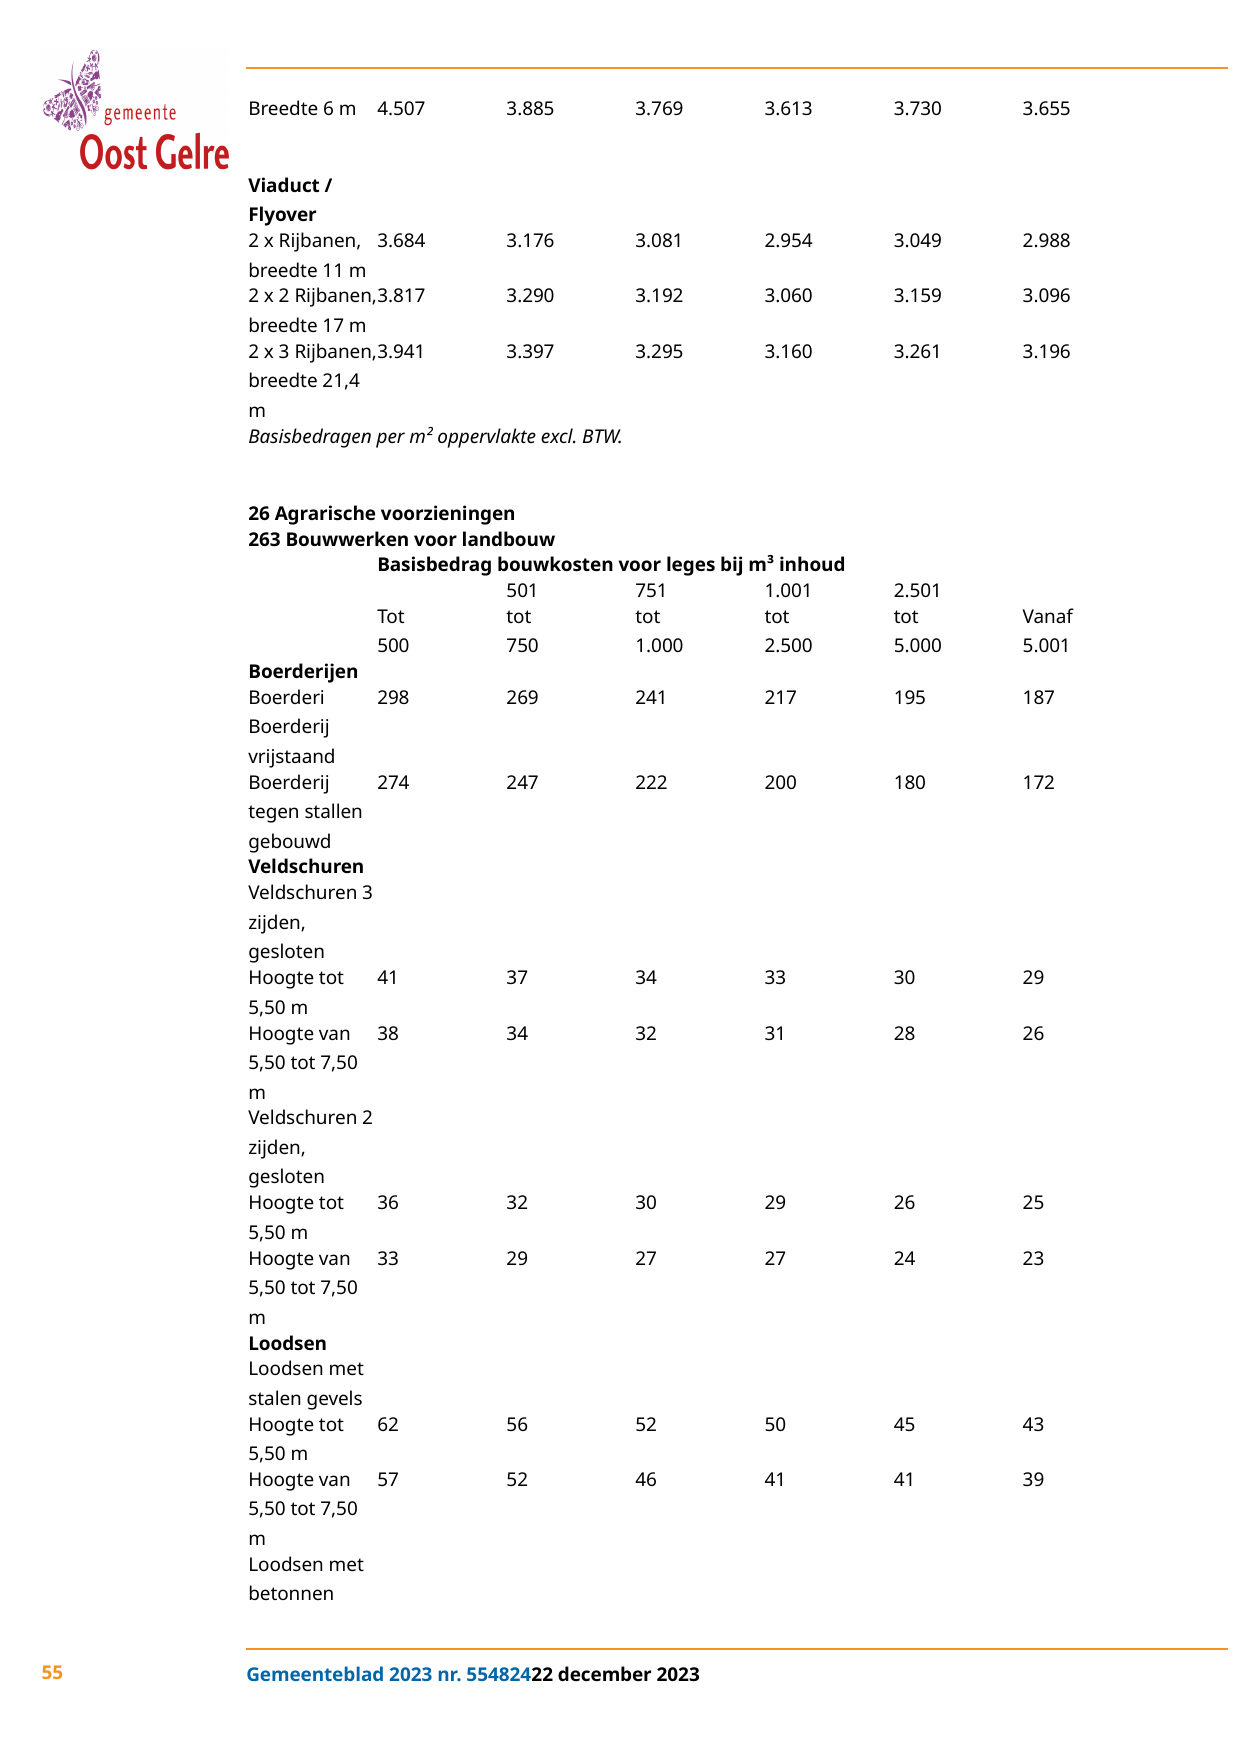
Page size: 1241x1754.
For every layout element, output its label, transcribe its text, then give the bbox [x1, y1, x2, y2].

table_cell [635, 1355, 764, 1411]
table_cell Hoogte tot 5,50 m [248, 1411, 377, 1466]
table_cell [764, 449, 893, 474]
table_cell [764, 1330, 893, 1355]
table_cell Breedte 6 m [248, 95, 377, 121]
table_cell [506, 172, 635, 227]
table_cell [506, 880, 635, 964]
table_cell [635, 658, 764, 684]
table_cell 3.397 [506, 338, 635, 423]
table_cell [248, 146, 377, 172]
table_cell 4.507 [377, 95, 506, 121]
table_cell 24 [894, 1245, 1022, 1330]
table_cell 41 [377, 964, 506, 1020]
table_cell [377, 1105, 506, 1189]
table_cell 241 [635, 684, 764, 769]
table_cell 26 [1023, 1020, 1152, 1104]
table_cell [894, 1355, 1022, 1411]
table_cell [635, 1330, 764, 1355]
table_cell [377, 880, 506, 964]
table_cell Hoogte van 5,50 tot 7,50 m [248, 1466, 377, 1551]
table_cell 269 [506, 684, 635, 769]
table_cell [894, 423, 1022, 448]
table_cell 30 [635, 1190, 764, 1245]
table_cell [377, 854, 506, 879]
table_cell 50 [764, 1411, 893, 1466]
table_cell [506, 1551, 635, 1606]
table_cell 3.655 [1023, 95, 1152, 121]
table_cell 3.290 [506, 283, 635, 338]
table_cell [1023, 1105, 1152, 1189]
table_cell 200 [764, 769, 893, 854]
table_cell tot 5.000 [894, 603, 1022, 658]
table_cell 3.769 [635, 95, 764, 121]
table_cell [506, 146, 635, 172]
table_cell [1023, 474, 1152, 500]
table_cell [894, 146, 1022, 172]
table_cell [377, 449, 506, 474]
table_cell [635, 1551, 764, 1606]
table_cell 3.096 [1023, 283, 1152, 338]
table_cell 41 [894, 1466, 1022, 1551]
table_cell [764, 1355, 893, 1411]
table_cell [506, 854, 635, 879]
table_cell [506, 449, 635, 474]
table_cell [1023, 880, 1152, 964]
table_cell 27 [764, 1245, 893, 1330]
table_cell [894, 121, 1022, 146]
table_cell 26 [894, 1190, 1022, 1245]
table_cell 195 [894, 684, 1022, 769]
table_cell [635, 1105, 764, 1189]
table_cell 3.159 [894, 283, 1022, 338]
table_cell [764, 172, 893, 227]
table_cell 2.954 [764, 227, 893, 283]
table_cell Boerderijen [248, 658, 377, 684]
table_cell 41 [764, 1466, 893, 1551]
table_cell 3.081 [635, 227, 764, 283]
table_cell [377, 1355, 506, 1411]
table_cell 29 [1023, 964, 1152, 1020]
table_cell [894, 1551, 1022, 1606]
table_cell 1.001 [764, 577, 893, 603]
table_cell [506, 658, 635, 684]
table_cell tot 2.500 [764, 603, 893, 658]
table_cell 31 [764, 1020, 893, 1104]
table_cell [894, 1105, 1022, 1189]
table_cell 33 [377, 1245, 506, 1330]
table_cell [377, 172, 506, 227]
table_cell [1023, 854, 1152, 879]
table_cell [1023, 146, 1152, 172]
table_cell [377, 577, 506, 603]
table_cell 3.684 [377, 227, 506, 283]
table_cell Viaduct / Flyover [248, 172, 377, 227]
table_cell 25 [1023, 1190, 1152, 1245]
table_cell [764, 658, 893, 684]
table_cell 45 [894, 1411, 1022, 1466]
table_cell [1023, 1551, 1152, 1606]
table_cell 39 [1023, 1466, 1152, 1551]
table_cell 3.941 [377, 338, 506, 423]
table_cell 3.049 [894, 227, 1022, 283]
table_cell 3.196 [1023, 338, 1152, 423]
table_cell 180 [894, 769, 1022, 854]
table_cell 222 [635, 769, 764, 854]
table_cell 2.501 [894, 577, 1022, 603]
table_cell 23 [1023, 1245, 1152, 1330]
table_cell 34 [635, 964, 764, 1020]
table_cell tot 1.000 [635, 603, 764, 658]
table_cell 298 [377, 684, 506, 769]
table_cell [635, 854, 764, 879]
table_cell [506, 1330, 635, 1355]
table_cell [1023, 1330, 1152, 1355]
table_cell 2.988 [1023, 227, 1152, 283]
table_cell 247 [506, 769, 635, 854]
table_cell [377, 474, 506, 500]
table_cell Boerderij tegen stallen gebouwd [248, 769, 377, 854]
table_cell Hoogte van 5,50 tot 7,50 m [248, 1245, 377, 1330]
table_cell 26 Agrarische voorzieningen [248, 500, 1152, 526]
table_cell 2 x 2 Rijbanen, breedte 17 m [248, 283, 377, 338]
table_cell [894, 449, 1022, 474]
table_cell [894, 854, 1022, 879]
table_cell 28 [894, 1020, 1022, 1104]
table_cell 32 [506, 1190, 635, 1245]
table_cell Hoogte van 5,50 tot 7,50 m [248, 1020, 377, 1104]
table_cell Hoogte tot 5,50 m [248, 964, 377, 1020]
table_cell [377, 1330, 506, 1355]
table_cell Hoogte tot 5,50 m [248, 1190, 377, 1245]
table_cell 3.817 [377, 283, 506, 338]
table_cell [764, 854, 893, 879]
table_cell 43 [1023, 1411, 1152, 1466]
table_cell [248, 449, 377, 474]
table_cell [764, 1551, 893, 1606]
table_cell [248, 474, 377, 500]
table_cell [1023, 1355, 1152, 1411]
table_cell [377, 146, 506, 172]
table_cell [635, 880, 764, 964]
table_cell [764, 474, 893, 500]
table_cell Loodsen met stalen gevels [248, 1355, 377, 1411]
table_cell 3.613 [764, 95, 893, 121]
table_cell [377, 658, 506, 684]
table_cell [764, 1105, 893, 1189]
table_cell Basisbedrag bouwkosten voor leges bij m³ inhoud [377, 551, 1152, 577]
table_cell 751 [635, 577, 764, 603]
table_cell [248, 551, 377, 577]
table_cell [894, 880, 1022, 964]
table_cell [248, 577, 377, 658]
picture [41, 47, 231, 172]
table_cell [764, 880, 893, 964]
table_cell [635, 172, 764, 227]
table_cell [764, 146, 893, 172]
table_cell 29 [506, 1245, 635, 1330]
table_cell [635, 474, 764, 500]
table_cell 3.192 [635, 283, 764, 338]
table_cell [248, 121, 377, 146]
table_cell 3.060 [764, 283, 893, 338]
table_cell 3.261 [894, 338, 1022, 423]
table_cell 52 [506, 1466, 635, 1551]
table_cell 62 [377, 1411, 506, 1466]
table_cell 34 [506, 1020, 635, 1104]
table_cell 172 [1023, 769, 1152, 854]
table_cell [894, 658, 1022, 684]
table_cell [894, 1330, 1022, 1355]
table_cell Basisbedragen per m² oppervlakte excl. BTW. [248, 423, 893, 448]
table_cell 3.885 [506, 95, 635, 121]
table_cell 30 [894, 964, 1022, 1020]
table_cell [1023, 121, 1152, 146]
table_cell Veldschuren 3 zijden, gesloten [248, 880, 377, 964]
table_cell Loodsen [248, 1330, 377, 1355]
table_cell [1023, 423, 1152, 448]
table_cell 274 [377, 769, 506, 854]
table_cell 36 [377, 1190, 506, 1245]
table_cell Tot 500 [377, 603, 506, 658]
table_cell 2 x Rijbanen, breedte 11 m [248, 227, 377, 283]
table_cell 263 Bouwwerken voor landbouw [248, 526, 1152, 551]
table_cell tot 750 [506, 603, 635, 658]
table_cell 56 [506, 1411, 635, 1466]
table_cell [894, 474, 1022, 500]
table_cell [894, 172, 1022, 227]
table_cell 3.730 [894, 95, 1022, 121]
table_cell 37 [506, 964, 635, 1020]
table_cell [1023, 577, 1152, 603]
table_cell 3.176 [506, 227, 635, 283]
table_cell [377, 1551, 506, 1606]
table_cell [506, 1355, 635, 1411]
table_cell 3.160 [764, 338, 893, 423]
table_cell 27 [635, 1245, 764, 1330]
table_cell 29 [764, 1190, 893, 1245]
table_cell Vanaf 5.001 [1023, 603, 1152, 658]
table_cell [635, 146, 764, 172]
table_cell [506, 1105, 635, 1189]
table_cell [1023, 449, 1152, 474]
table_cell [506, 121, 635, 146]
table_cell 38 [377, 1020, 506, 1104]
table_cell 187 [1023, 684, 1152, 769]
table_cell 52 [635, 1411, 764, 1466]
table_cell 33 [764, 964, 893, 1020]
table_cell [1023, 658, 1152, 684]
table_cell 46 [635, 1466, 764, 1551]
table_cell 501 [506, 577, 635, 603]
table_cell [377, 121, 506, 146]
table_cell 2 x 3 Rijbanen, breedte 21,4 m [248, 338, 377, 423]
table_cell Boerderi Boerderij vrijstaand [248, 684, 377, 769]
table_cell 3.295 [635, 338, 764, 423]
table_cell [635, 449, 764, 474]
table_cell [764, 121, 893, 146]
table_cell 57 [377, 1466, 506, 1551]
table_cell 217 [764, 684, 893, 769]
table_cell 32 [635, 1020, 764, 1104]
table_cell [635, 121, 764, 146]
table_cell Loodsen met betonnen [248, 1551, 377, 1606]
table_cell Veldschuren [248, 854, 377, 879]
table_cell Veldschuren 2 zijden, gesloten [248, 1105, 377, 1189]
table_cell [506, 474, 635, 500]
table_cell [1023, 172, 1152, 227]
